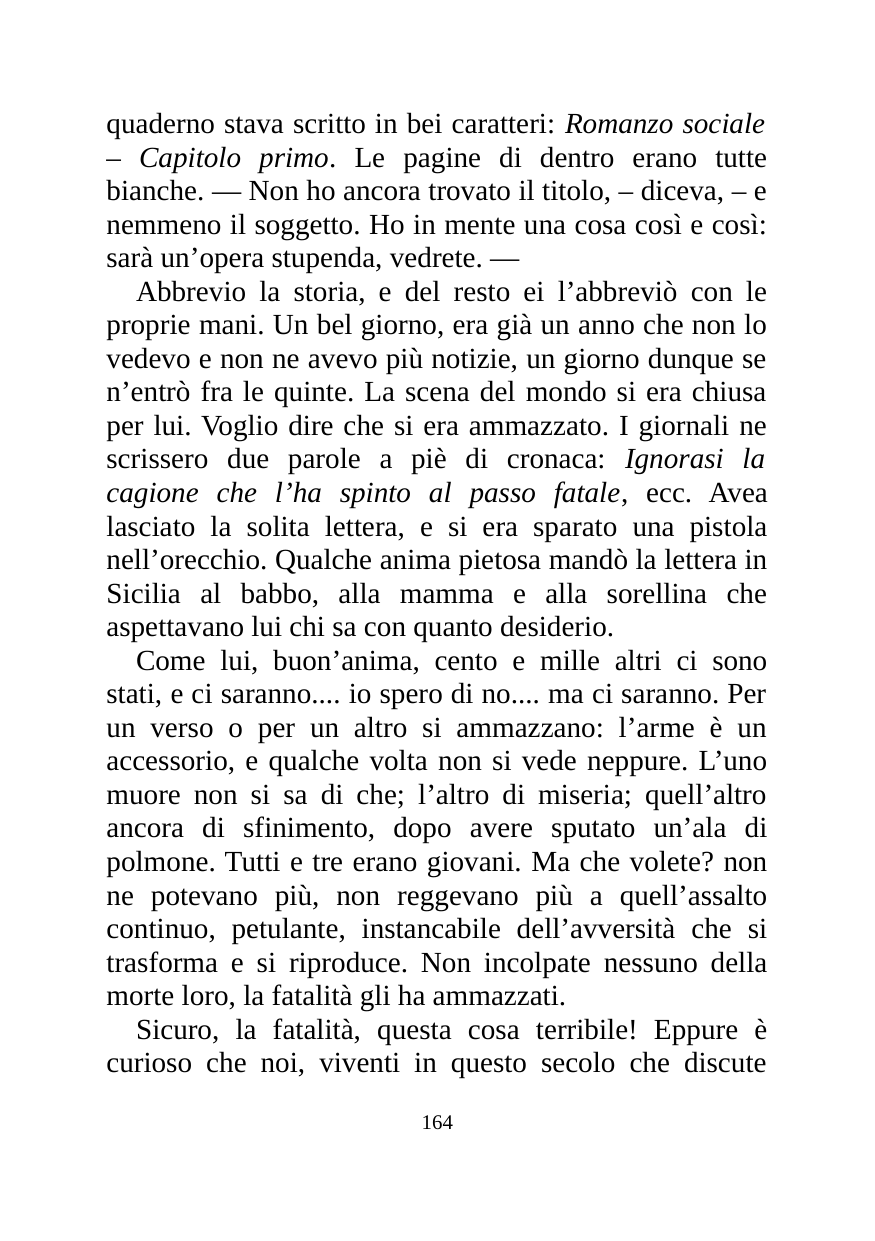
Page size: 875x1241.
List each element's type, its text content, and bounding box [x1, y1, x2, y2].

text Abbrevio la storia, e del resto ei l’abbreviò con le proprie mani. Un bel giorno, era già un anno che non lo vedevo e non ne avevo più notizie, un giorno dunque se n’entrò fra le quinte. La scena del mondo si era chiusa per lui. Voglio dire che si era ammazzato. I giornali ne scrissero due parole a piè di cronaca: Ignorasi la cagione che l’ha spinto al passo fatale, ecc. Avea lasciato la solita lettera, e si era sparato una pistola nell’orecchio. Qualche anima pietosa mandò la lettera in Sicilia al babbo, alla mamma e alla sorellina che aspettavano lui chi sa con quanto desiderio. [106, 274, 768, 643]
text Sicuro, la fatalità, questa cosa terribile! Eppure è curioso che noi, viventi in questo secolo che discute [106, 1012, 768, 1079]
text Come lui, buon’anima, cento e mille altri ci sono stati, e ci saranno.... io spero di no.... ma ci saranno. Per un verso o per un altro si ammazzano: l’arme è un accessorio, e qualche volta non si vede neppure. L’uno muore non si sa di che; l’altro di miseria; quell’altro ancora di sfinimento, dopo avere sputato un’ala di polmone. Tutti e tre erano giovani. Ma che volete? non ne potevano più, non reggevano più a quell’assalto continuo, petulante, instancabile dell’avversità che si trasforma e si riproduce. Non incolpate nessuno della morte loro, la fatalità gli ha ammazzati. [106, 643, 768, 1012]
text quaderno stava scritto in bei caratteri: Romanzo sociale – Capitolo primo. Le pagine di dentro erano tutte bianche. — Non ho ancora trovato il titolo, – diceva, – e nemmeno il soggetto. Ho in mente una cosa così e così: sarà un’opera stupenda, vedrete. — [106, 106, 768, 274]
